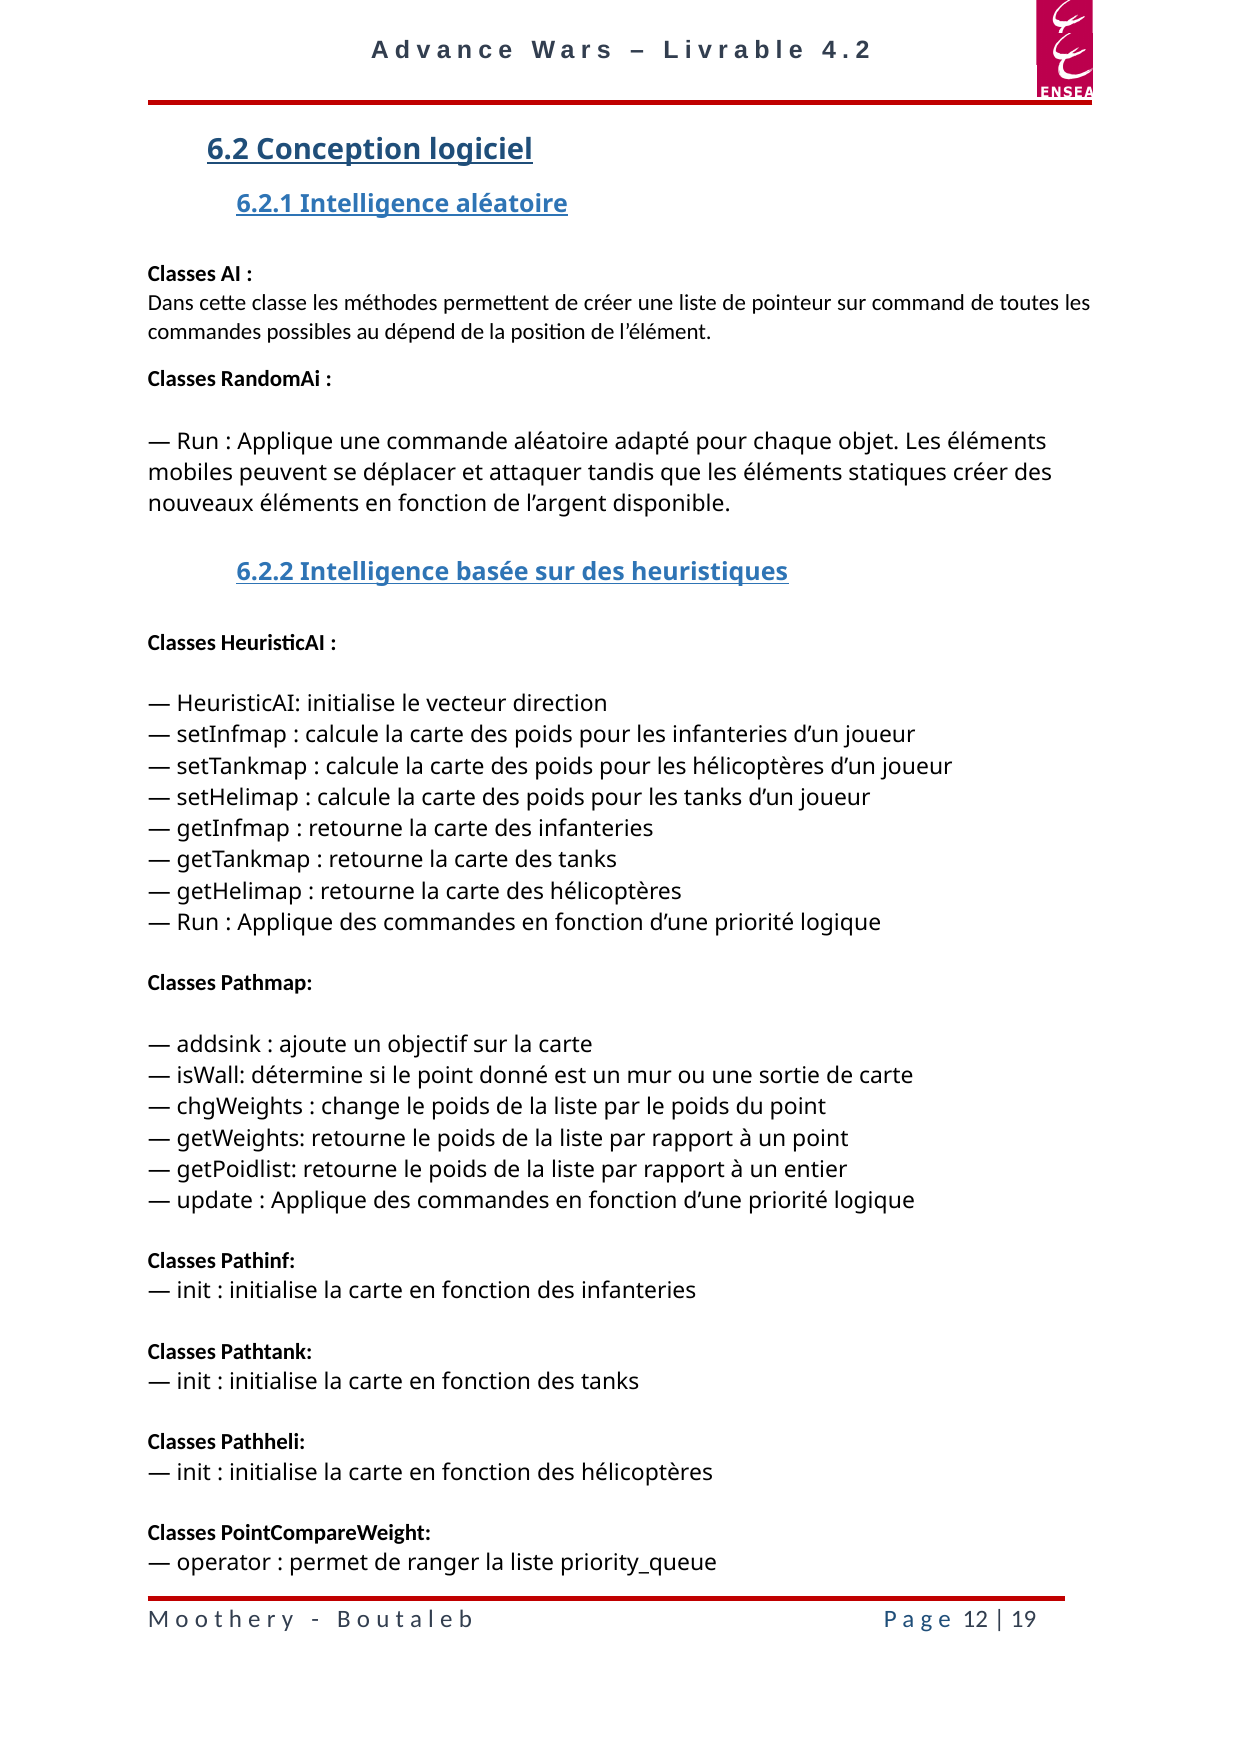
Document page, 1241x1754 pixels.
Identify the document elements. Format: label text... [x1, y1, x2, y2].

text — Run : Applique une commande aléatoire adapté pour chaque objet. Les éléments mobiles peuvent se déplacer et attaquer tandis que les éléments statiques créer des nouveaux éléments en fonction de l’argent disponible. [148, 425, 1092, 518]
text — isWall: détermine si le point donné est un mur ou une sortie de carte [148, 1059, 1092, 1090]
text — setInfmap : calcule la carte des poids pour les infanteries d’un joueur [148, 718, 1092, 750]
text — operator : permet de ranger la liste priority_queue [148, 1546, 1092, 1577]
text — getTankmap : retourne la carte des tanks [148, 843, 1092, 875]
text — Run : Applique des commandes en fonction d’une priorité logique [148, 906, 1092, 937]
picture [1036, 0, 1093, 97]
subtitle 6.2.2 Intelligence basée sur des heuristiques [236, 554, 1092, 588]
text — getInfmap : retourne la carte des infanteries [148, 812, 1092, 843]
text — addsink : ajoute un objectif sur la carte [148, 1028, 1092, 1059]
text — setHelimap : calcule la carte des poids pour les tanks d’un joueur [148, 781, 1092, 812]
text — getHelimap : retourne la carte des hélicoptères [148, 875, 1092, 906]
text — init : initialise la carte en fonction des tanks [148, 1365, 1092, 1396]
text Classes AI : [148, 259, 1092, 288]
text — HeuristicAI: initialise le vecteur direction [148, 687, 1092, 718]
text — setTankmap : calcule la carte des poids pour les hélicoptères d’un joueur [148, 750, 1092, 781]
text Classes Pathtank: [148, 1337, 1092, 1365]
text Classes HeuristicAI : [148, 628, 1092, 656]
text — init : initialise la carte en fonction des hélicoptères [148, 1456, 1092, 1487]
text — chgWeights : change le poids de la liste par le poids du point [148, 1090, 1092, 1121]
text Classes RandomAi : [148, 364, 1092, 392]
text — update : Applique des commandes en fonction d’une priorité logique [148, 1184, 1092, 1215]
text Classes Pathmap: [148, 968, 1092, 996]
text — getWeights: retourne le poids de la liste par rapport à un point [148, 1121, 1092, 1153]
subtitle 6.2.1 Intelligence aléatoire [236, 186, 1092, 219]
subtitle 6.2 Conception logiciel [207, 128, 1092, 168]
text Dans cette classe les méthodes permettent de créer une liste de pointeur sur command de toutes les commandes possibles au dépend de la position de l’élément. [148, 288, 1092, 346]
text Classes PointCompareWeight: [148, 1518, 1092, 1546]
text — getPoidlist: retourne le poids de la liste par rapport à un entier [148, 1153, 1092, 1184]
text Classes Pathheli: [148, 1427, 1092, 1456]
text Classes Pathinf: [148, 1246, 1092, 1274]
text — init : initialise la carte en fonction des infanteries [148, 1274, 1092, 1306]
